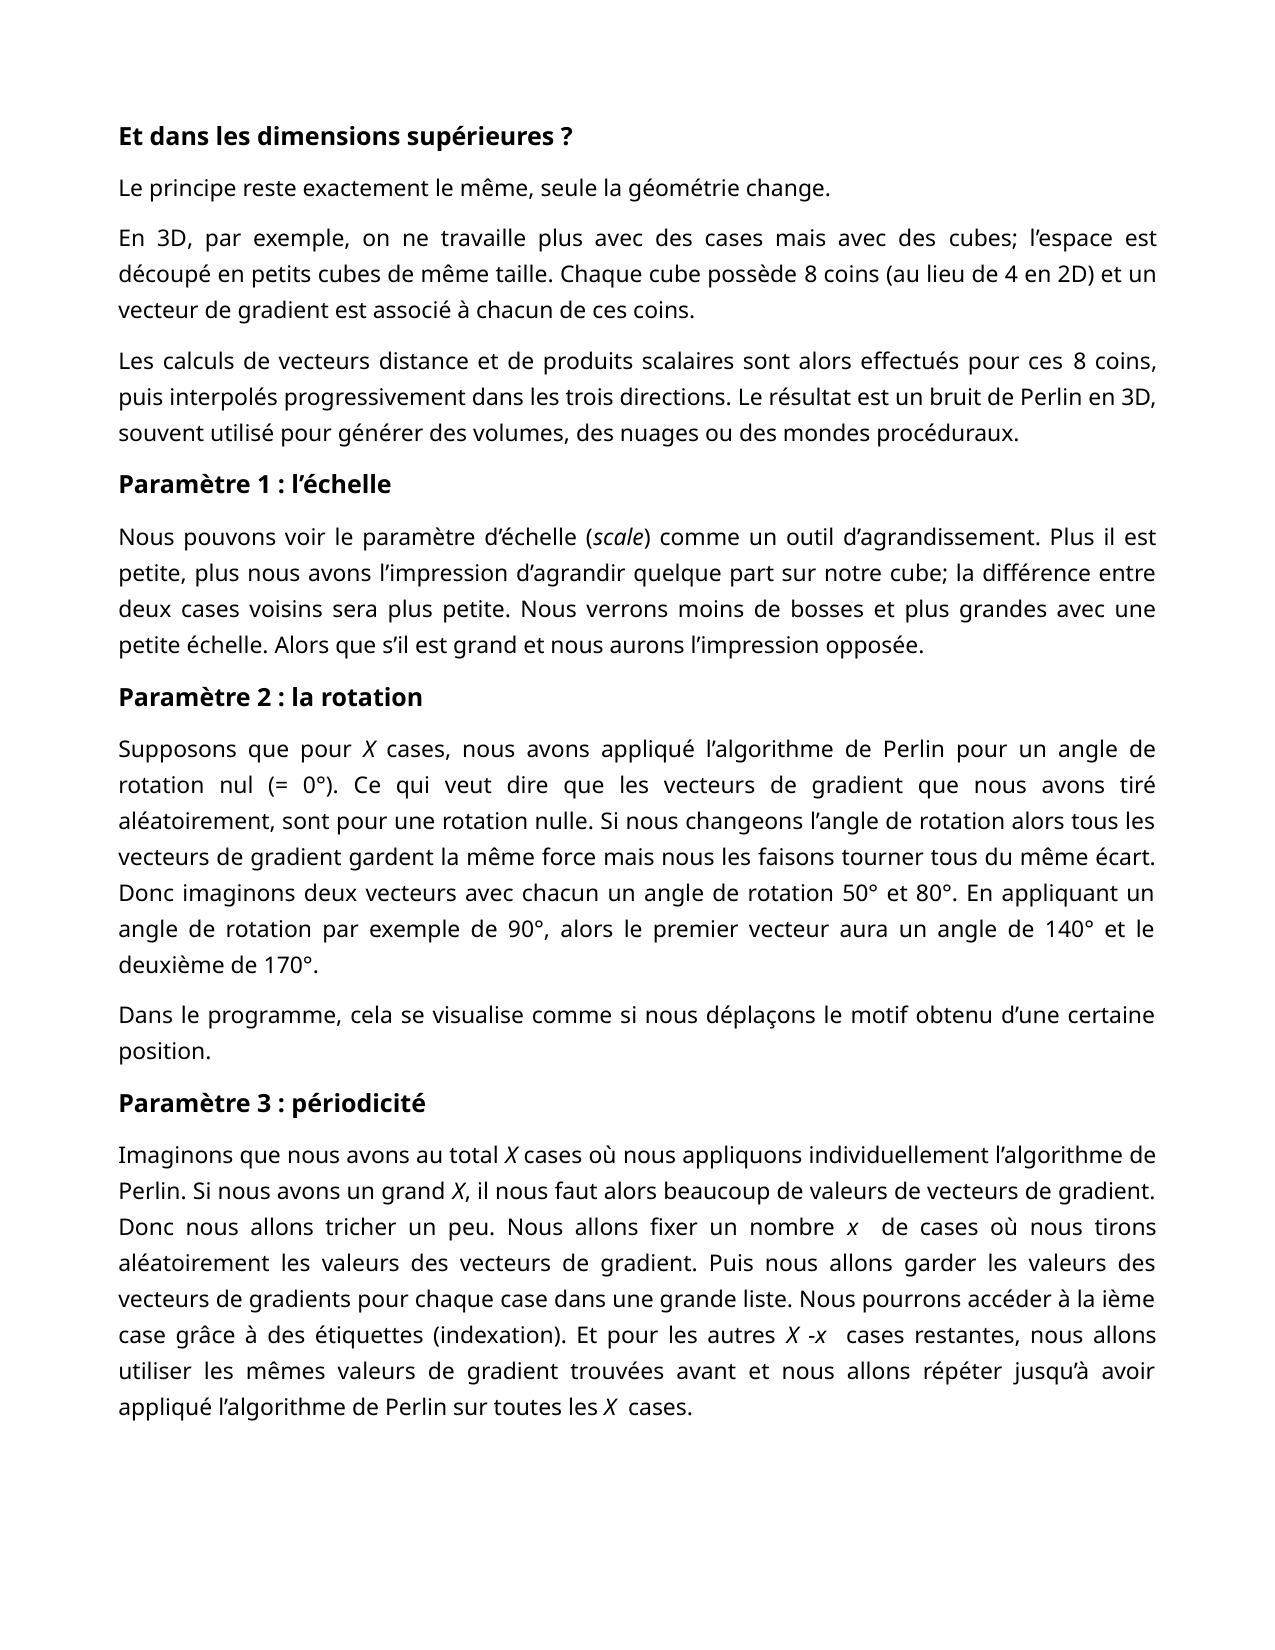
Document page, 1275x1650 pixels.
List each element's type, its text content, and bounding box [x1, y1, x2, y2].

text Paramètre 2 : la rotation [118, 679, 1157, 713]
text Paramètre 3 : périodicité [118, 1086, 1157, 1120]
text Supposons que pour X cases, nous avons appliqué l’algorithme de Perlin pour un angle de rotation nul (= 0°). Ce qui veut dire que les vecteurs de gradient que nous avons tiré aléatoirement, sont pour une rotation nulle. Si nous changeons l’angle de rotation alors tous les vecteurs de gradient gardent la même force mais nous les faisons tourner tous du même écart. Donc imaginons deux vecteurs avec chacun un angle de rotation 50° et 80°. En appliquant un angle de rotation par exemple de 90°, alors le premier vecteur aura un angle de 140° et le deuxième de 170°. [118, 733, 1157, 980]
text Le principe reste exactement le même, seule la géométrie change. [118, 172, 1157, 203]
text Imaginons que nous avons au total X cases où nous appliquons individuellement l’algorithme de Perlin. Si nous avons un grand X, il nous faut alors beaucoup de valeurs de vecteurs de gradient. Donc nous allons tricher un peu. Nous allons fixer un nombre x de cases où nous tirons aléatoirement les valeurs des vecteurs de gradient. Puis nous allons garder les valeurs des vecteurs de gradients pour chaque case dans une grande liste. Nous pourrons accéder à la ième case grâce à des étiquettes (indexation). Et pour les autres X -x cases restantes, nous allons utiliser les mêmes valeurs de gradient trouvées avant et nous allons répéter jusqu’à avoir appliqué l’algorithme de Perlin sur toutes les X cases. [118, 1139, 1157, 1422]
text Paramètre 1 : l’échelle [118, 467, 1157, 501]
text Dans le programme, cela se visualise comme si nous déplaçons le motif obtenu d’une certaine position. [118, 999, 1157, 1066]
text Nous pouvons voir le paramètre d’échelle (scale) comme un outil d’agrandissement. Plus il est petite, plus nous avons l’impression d’agrandir quelque part sur notre cube; la différence entre deux cases voisins sera plus petite. Nous verrons moins de bosses et plus grandes avec une petite échelle. Alors que s’il est grand et nous aurons l’impression opposée. [118, 521, 1157, 660]
subtitle Et dans les dimensions supérieures ? [118, 118, 1157, 152]
text En 3D, par exemple, on ne travaille plus avec des cases mais avec des cubes; l’espace est découpé en petits cubes de même taille. Chaque cube possède 8 coins (au lieu de 4 en 2D) et un vecteur de gradient est associé à chacun de ces coins. [118, 222, 1157, 326]
text Les calculs de vecteurs distance et de produits scalaires sont alors effectués pour ces 8 coins, puis interpolés progressivement dans les trois directions. Le résultat est un bruit de Perlin en 3D, souvent utilisé pour générer des volumes, des nuages ou des mondes procéduraux. [118, 345, 1157, 448]
